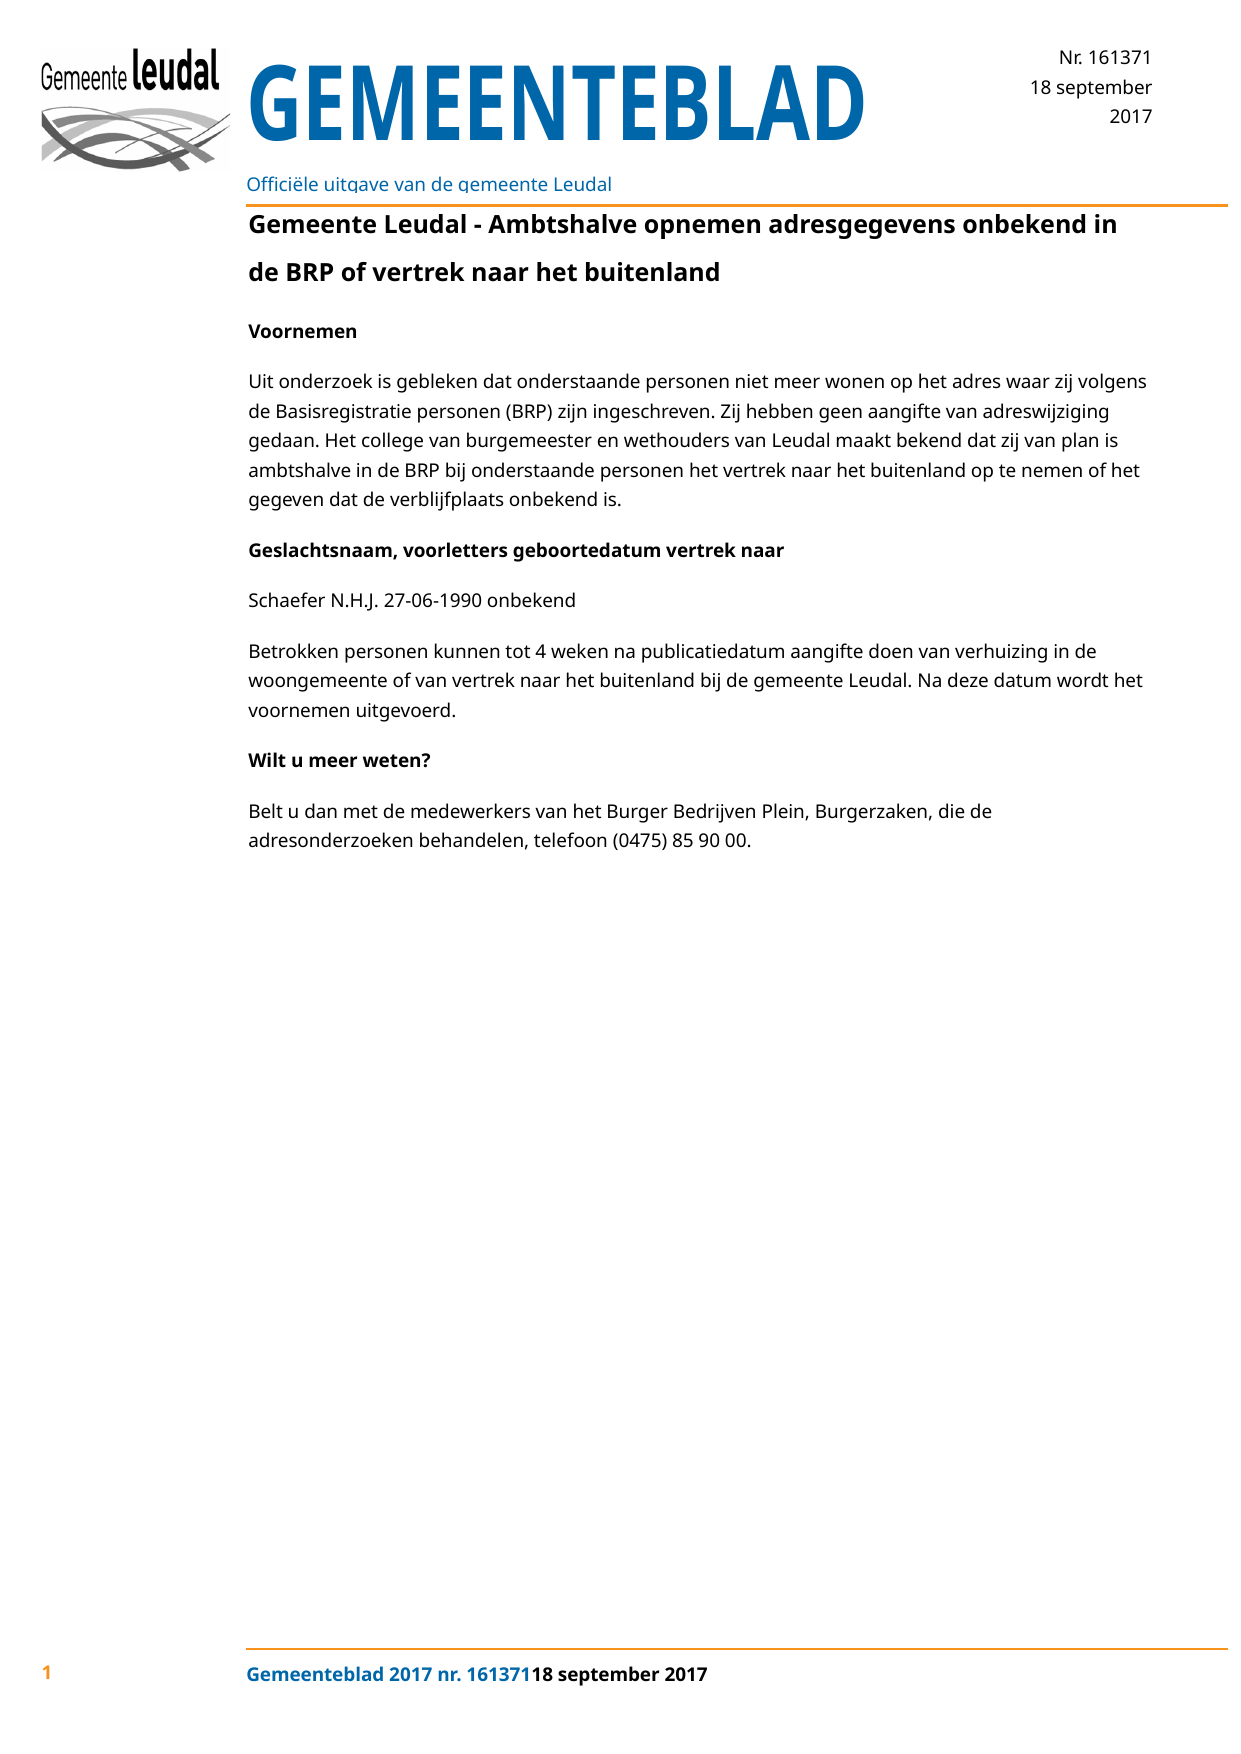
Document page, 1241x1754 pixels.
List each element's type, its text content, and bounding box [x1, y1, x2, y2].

text Belt u dan met de medewerkers van het Burger Bedrijven Plein, Burgerzaken, die de adresonderzoeken behandelen, telefoon (0475) 85 90 00. [248, 798, 1152, 853]
text Gemeente Leudal - Ambtshalve opnemen adresgegevens onbekend in de BRP of vertrek naar het buitenland [248, 207, 1152, 288]
text Voornemen [248, 318, 1152, 344]
text Betrokken personen kunnen tot 4 weken na publicatiedatum aangifte doen van verhuizing in de woongemeente of van vertrek naar het buitenland bij de gemeente Leudal. Na deze datum wordt het voornemen uitgevoerd. [248, 638, 1152, 723]
text Wilt u meer weten? [248, 747, 1152, 773]
picture [41, 47, 231, 172]
text Geslachtsnaam, voorletters geboortedatum vertrek naar [248, 537, 1152, 563]
text Uit onderzoek is gebleken dat onderstaande personen niet meer wonen op het adres waar zij volgens de Basisregistratie personen (BRP) zijn ingeschreven. Zij hebben geen aangifte van adreswijziging gedaan. Het college van burgemeester en wethouders van Leudal maakt bekend dat zij van plan is ambtshalve in de BRP bij onderstaande personen het vertrek naar het buitenland op te nemen of het gegeven dat de verblijfplaats onbekend is. [248, 368, 1152, 512]
text Schaefer N.H.J. 27-06-1990 onbekend [248, 587, 1152, 613]
